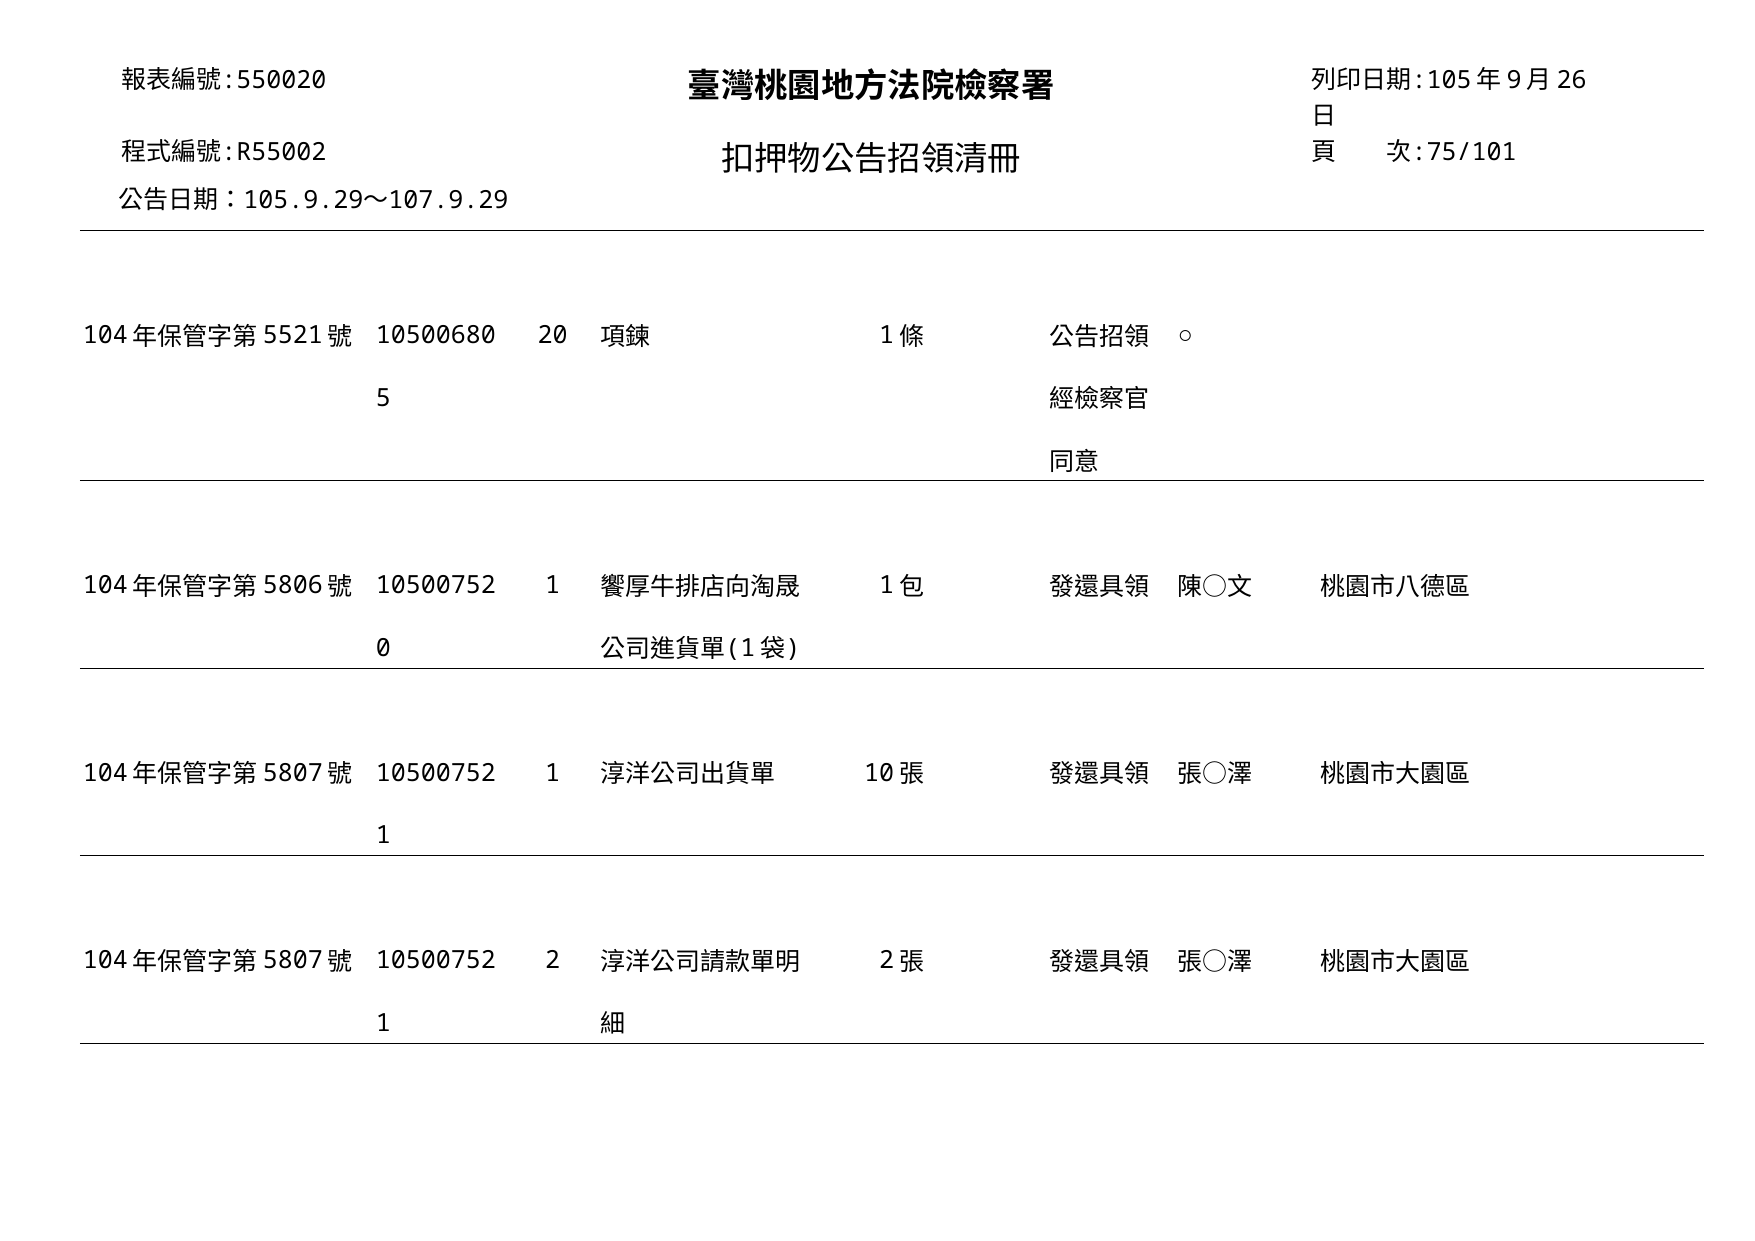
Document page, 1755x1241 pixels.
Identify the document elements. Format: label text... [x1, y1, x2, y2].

table_cell [927, 669, 1046, 855]
table_cell 張○澤 [1175, 669, 1317, 855]
table_cell 105007521 [373, 669, 507, 855]
table_cell 發還具領 [1046, 669, 1175, 855]
table_cell 桃園市大園區 [1317, 669, 1575, 855]
table_cell 項鍊 [597, 231, 807, 480]
table_cell 1 [507, 481, 597, 667]
table_cell 104年保管字第5807號 [80, 856, 373, 1042]
table_cell [1575, 856, 1704, 1042]
table_cell [1317, 231, 1575, 480]
table_cell 20 [507, 231, 597, 480]
table_cell 2 [507, 856, 597, 1042]
table_cell 105007520 [373, 481, 507, 667]
table_cell 104年保管字第5806號 [80, 481, 373, 667]
table_cell 發還具領 [1046, 856, 1175, 1042]
table_cell 陳○文 [1175, 481, 1317, 667]
table_cell 發還具領 [1046, 481, 1175, 667]
table_cell 桃園市八德區 [1317, 481, 1575, 667]
table_cell 104年保管字第5521號 [80, 231, 373, 480]
table_cell 2張 [808, 856, 927, 1042]
table_cell [1575, 481, 1704, 667]
table_cell 淳洋公司出貨單 [597, 669, 807, 855]
table_cell 張○澤 [1175, 856, 1317, 1042]
table_cell 105006805 [373, 231, 507, 480]
table_cell [927, 856, 1046, 1042]
table_cell 104年保管字第5807號 [80, 669, 373, 855]
table_cell 1 [507, 669, 597, 855]
table_cell [1575, 669, 1704, 855]
table_cell [927, 231, 1046, 480]
table_cell 1包 [808, 481, 927, 667]
table_cell 饗厚牛排店向淘晟公司進貨單(1袋) [597, 481, 807, 667]
table_cell 公告招領經檢察官同意 [1046, 231, 1175, 480]
table_cell 1條 [808, 231, 927, 480]
table_cell [1575, 231, 1704, 480]
table_cell ○ [1175, 231, 1317, 480]
table_cell [927, 481, 1046, 667]
table_cell 10張 [808, 669, 927, 855]
table_cell 淳洋公司請款單明細 [597, 856, 807, 1042]
table_cell 桃園市大園區 [1317, 856, 1575, 1042]
table_cell 105007521 [373, 856, 507, 1042]
